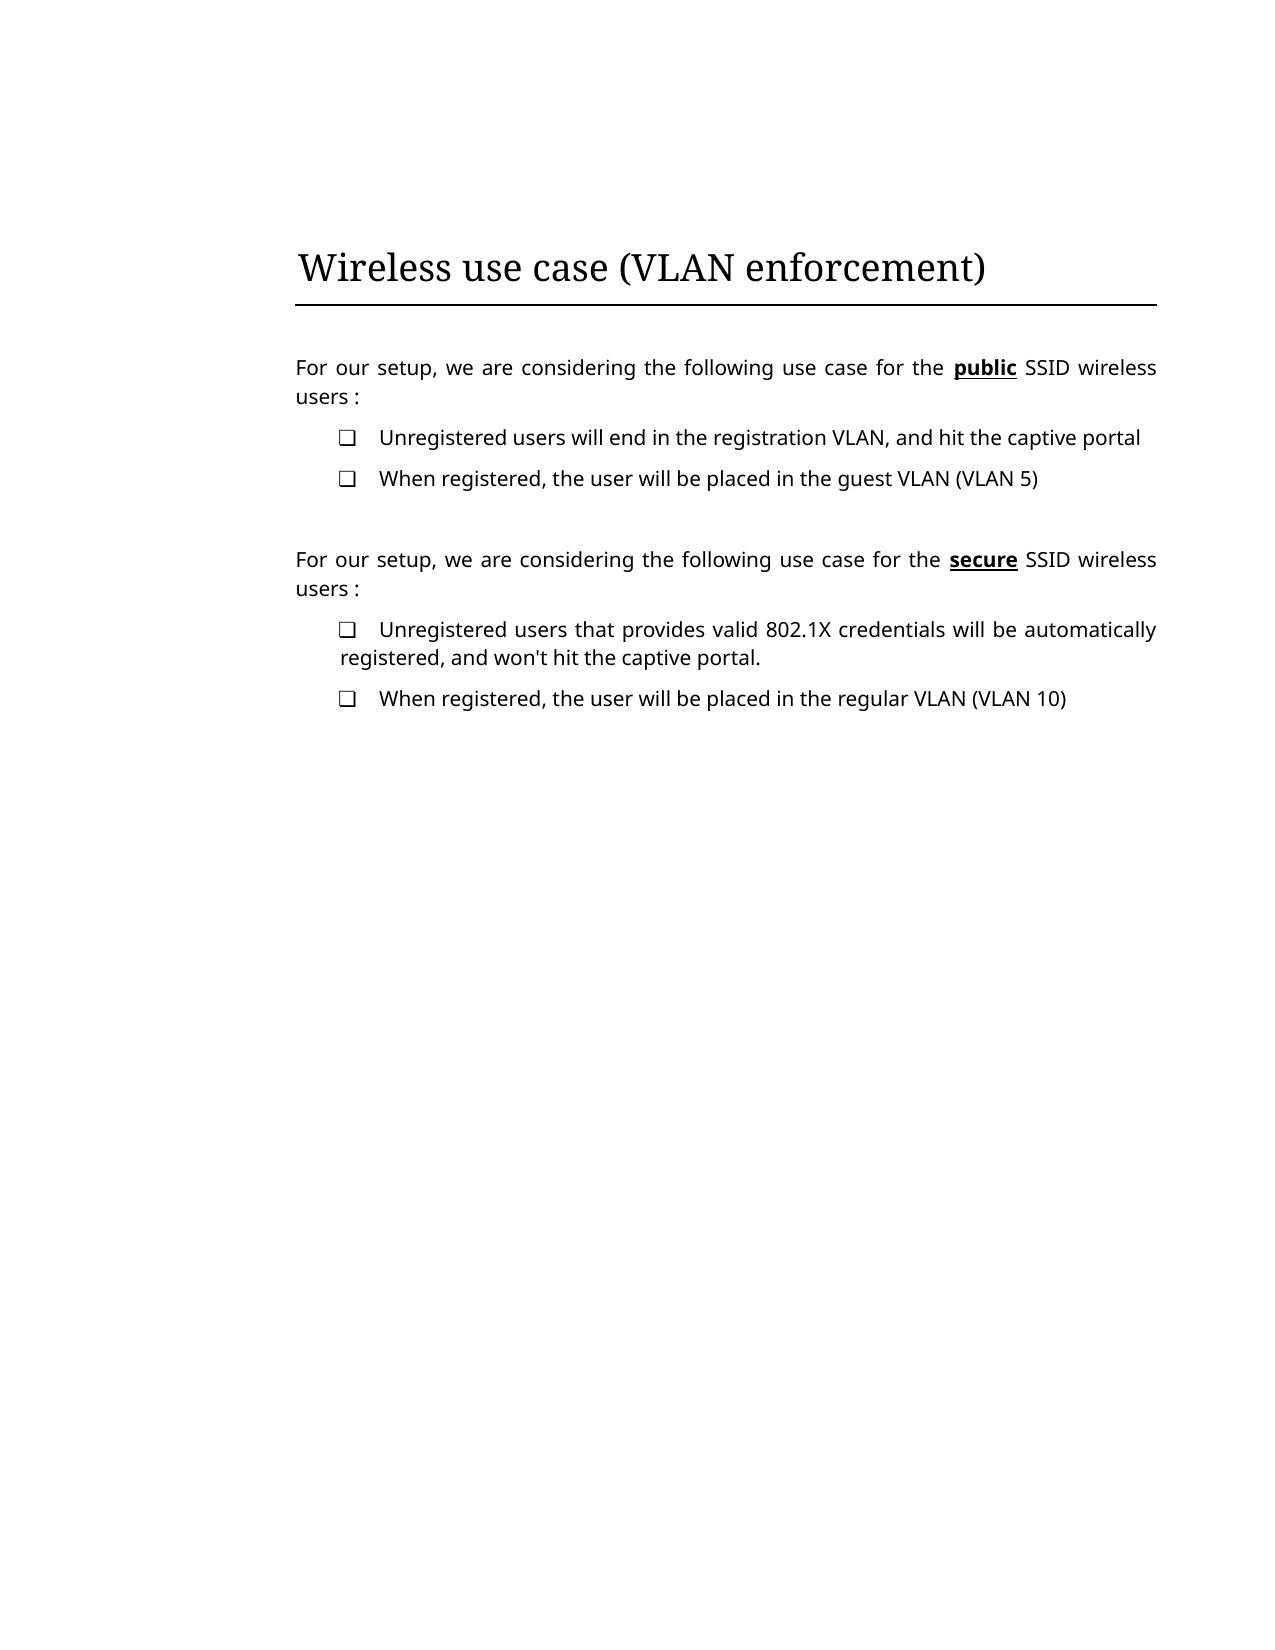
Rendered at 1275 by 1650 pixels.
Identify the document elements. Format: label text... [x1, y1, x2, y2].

list ❏ Unregistered users will end in the registration VLAN, and hit the captive portal [338, 423, 1157, 451]
text For our setup, we are considering the following use case for the public SSID wireless users : [295, 353, 1157, 410]
subtitle Wireless use case (VLAN enforcement) [295, 242, 1157, 304]
list ❏ Unregistered users that provides valid 802.1X credentials will be automatically registered, and won't hit the captive portal. [338, 615, 1157, 672]
list ❏ When registered, the user will be placed in the guest VLAN (VLAN 5) [338, 464, 1157, 492]
list ❏ When registered, the user will be placed in the regular VLAN (VLAN 10) [338, 684, 1157, 712]
text For our setup, we are considering the following use case for the secure SSID wireless users : [295, 545, 1157, 602]
